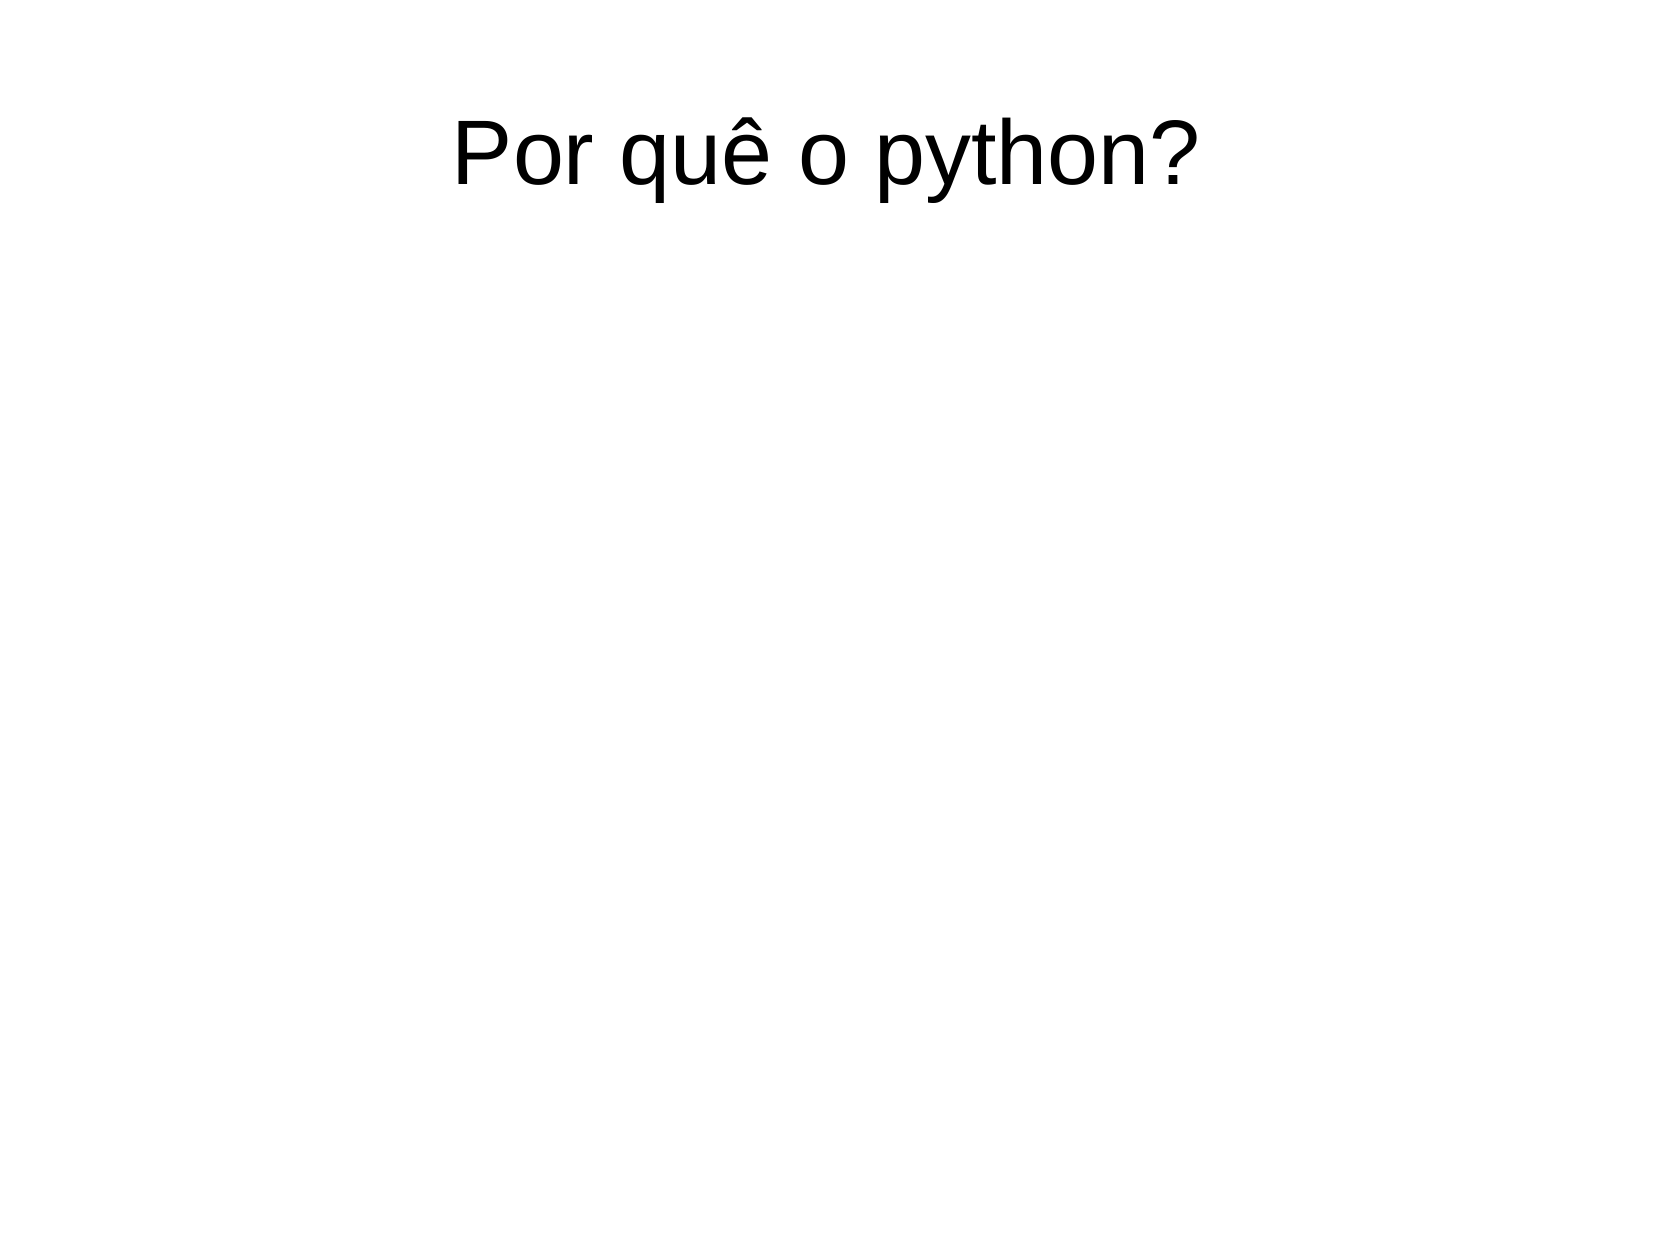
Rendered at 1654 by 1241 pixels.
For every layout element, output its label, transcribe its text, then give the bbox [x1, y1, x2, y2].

title Por quê o python? [82, 49, 1571, 257]
